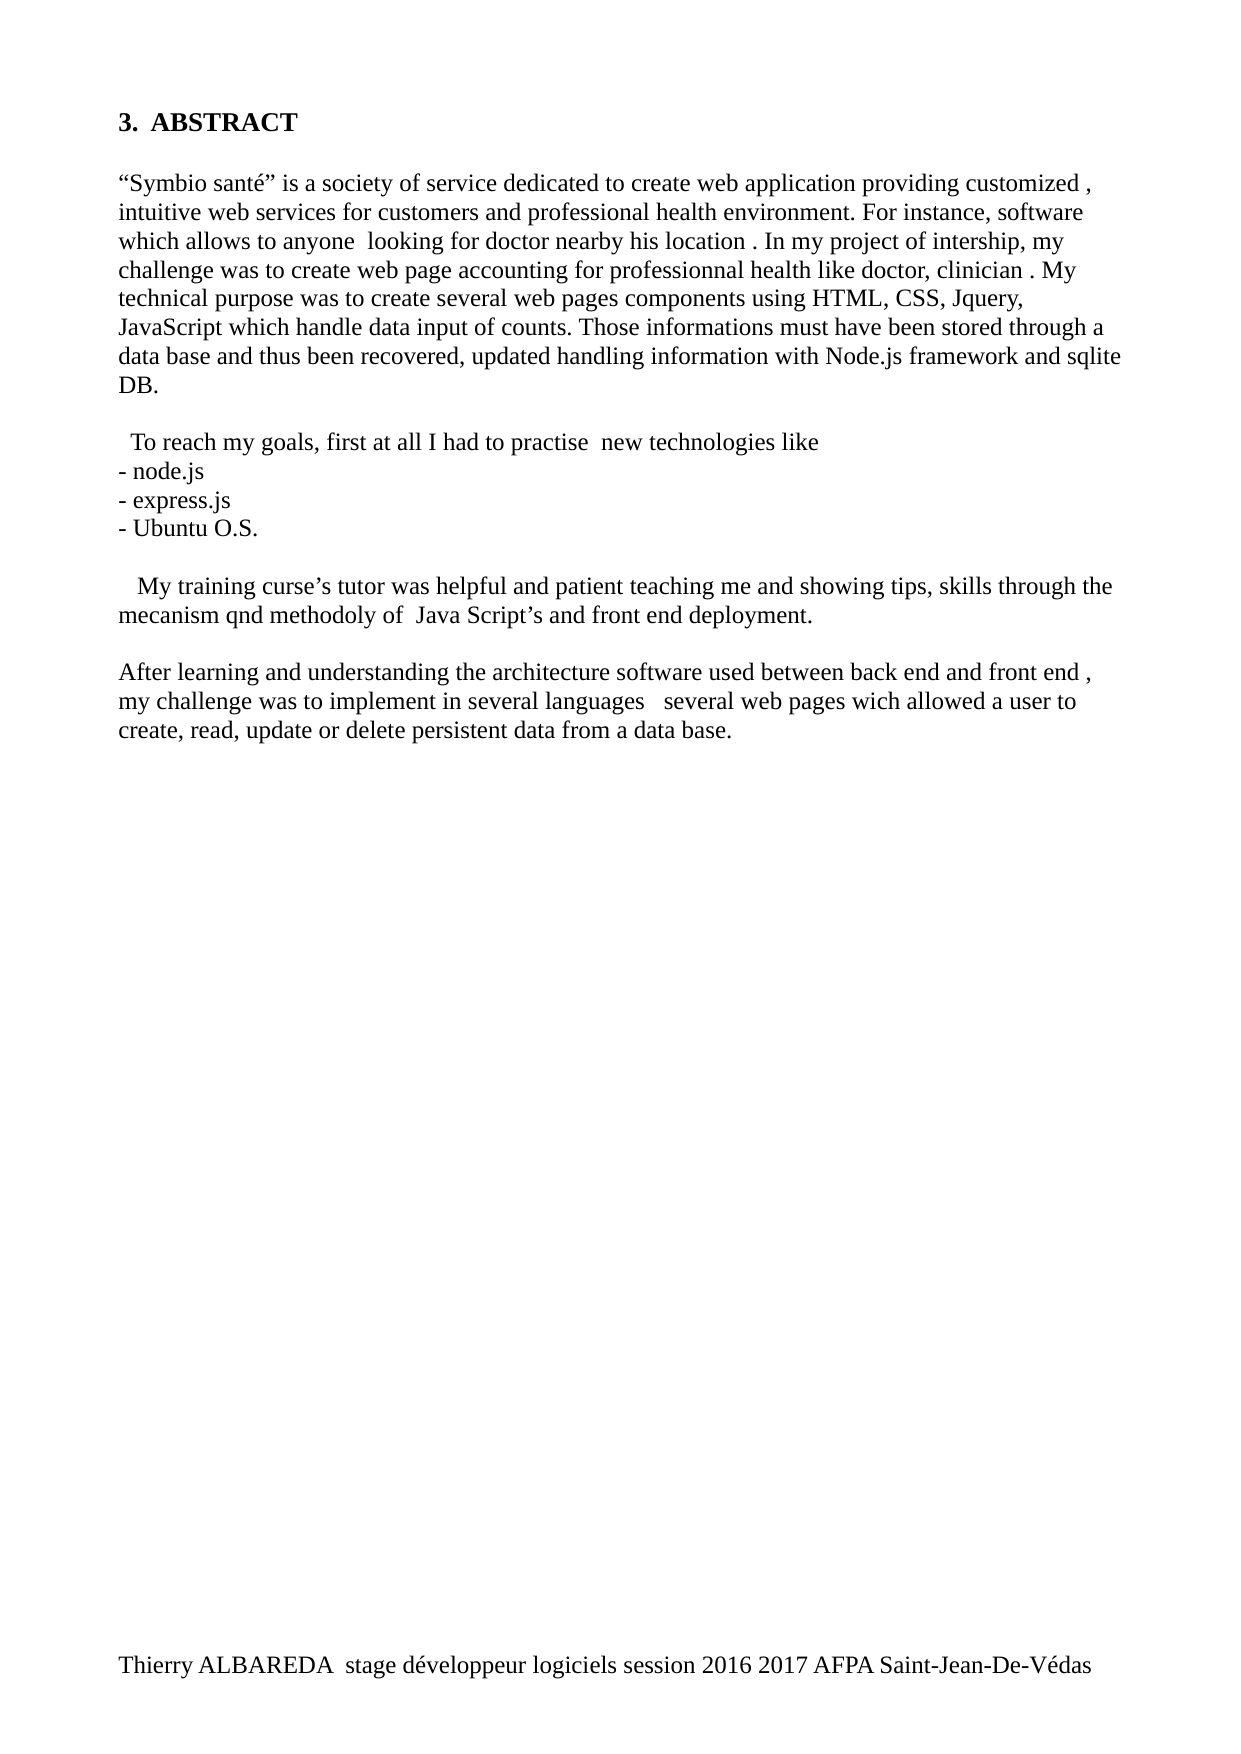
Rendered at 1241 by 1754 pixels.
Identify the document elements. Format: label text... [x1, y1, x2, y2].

text To reach my goals, first at all I had to practise new technologies like [118, 427, 1122, 456]
text 3. ABSTRACT [118, 106, 1122, 137]
text - Ubuntu O.S. [118, 513, 1122, 542]
text - node.js [118, 456, 1122, 485]
text My training curse’s tutor was helpful and patient teaching me and showing tips, skills through the mecanism qnd methodoly of Java Script’s and front end deployment. [118, 571, 1122, 628]
text “Symbio santé” is a society of service dedicated to create web application providing customized , intuitive web services for customers and professional health environment. For instance, software which allows to anyone looking for doctor nearby his location . In my project of intership, my challenge was to create web page accounting for professionnal health like doctor, clinician . My technical purpose was to create several web pages components using HTML, CSS, Jquery, JavaScript which handle data input of counts. Those informations must have been stored through a data base and thus been recovered, updated handling information with Node.js framework and sqlite [118, 168, 1122, 370]
text - express.js [118, 485, 1122, 513]
text DB. [118, 370, 1122, 398]
text After learning and understanding the architecture software used between back end and front end , my challenge was to implement in several languages several web pages wich allowed a user to create, read, update or delete persistent data from a data base. [118, 657, 1122, 743]
